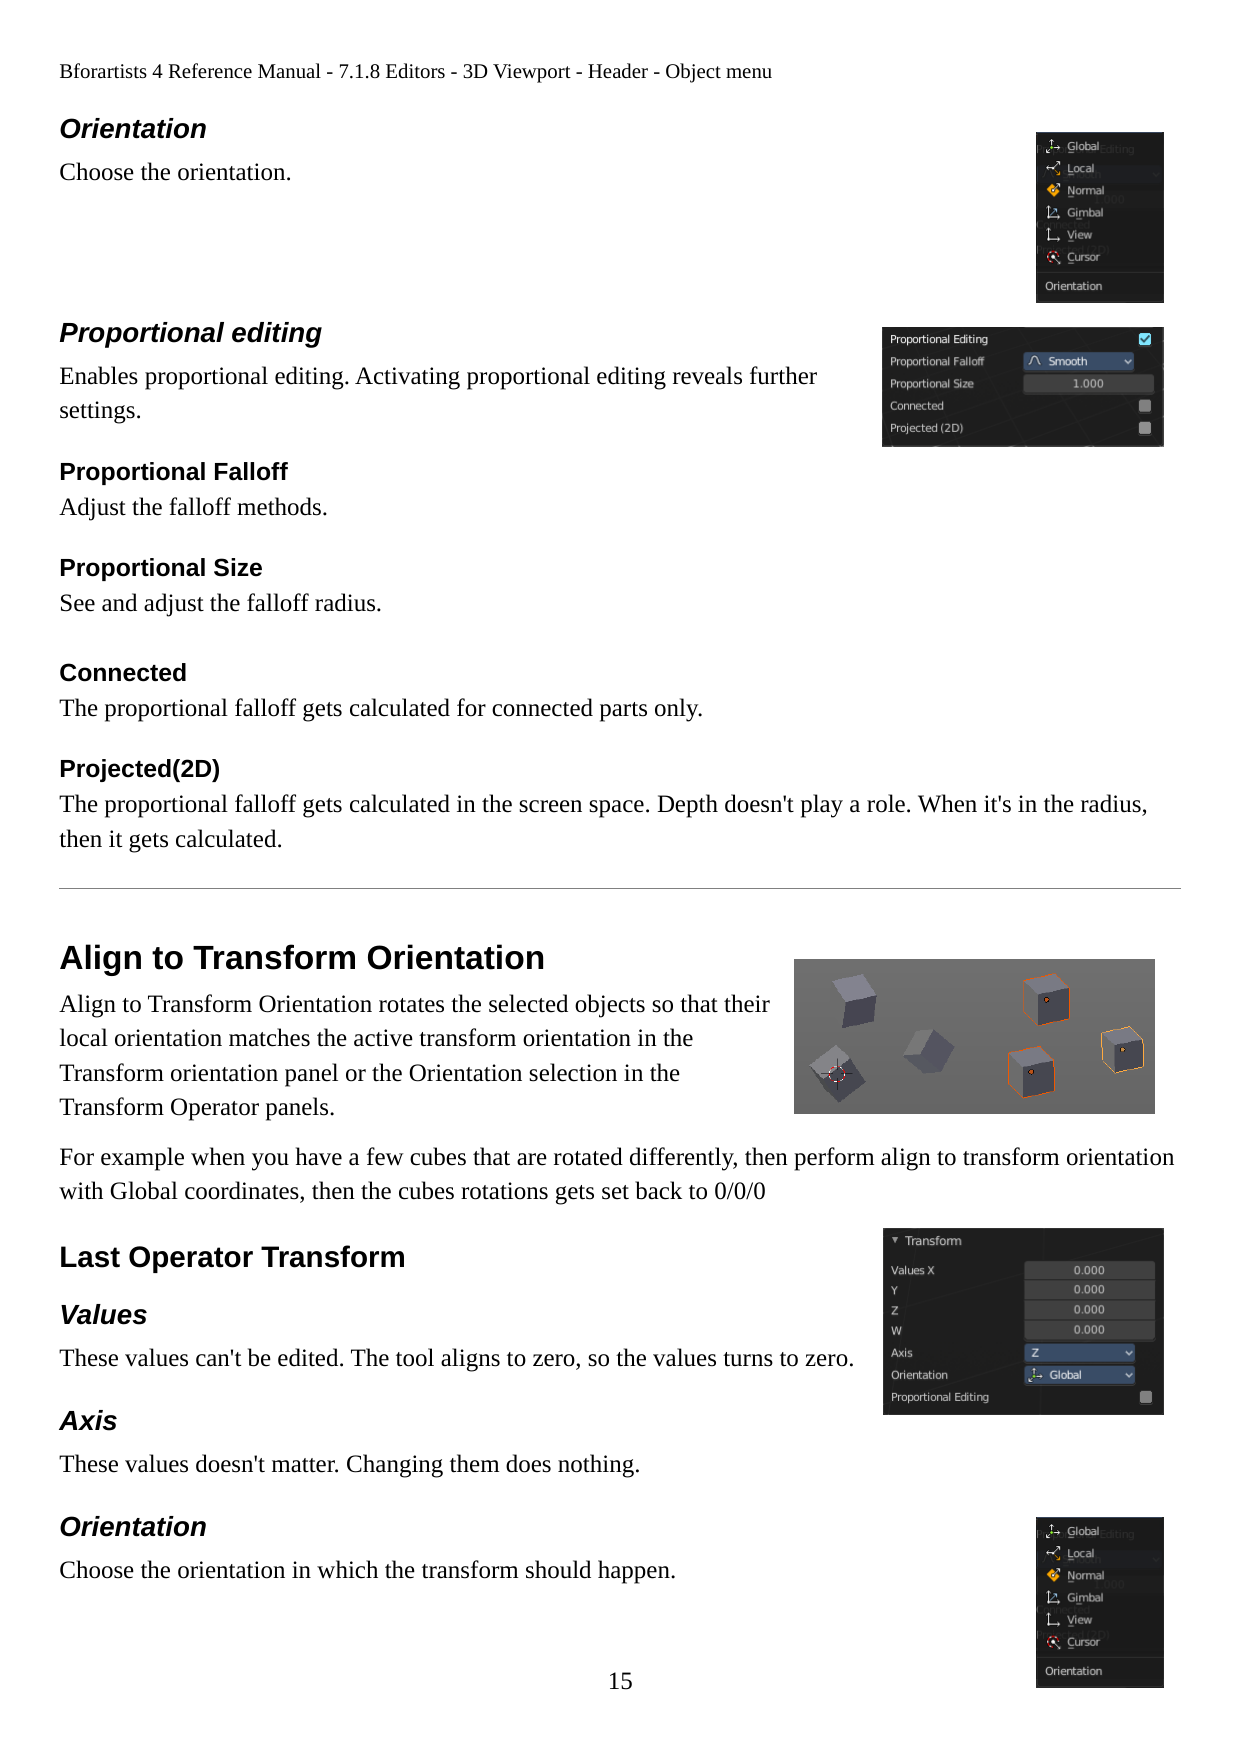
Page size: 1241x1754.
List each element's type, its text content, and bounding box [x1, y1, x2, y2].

text Choose the orientation. [59, 157, 1036, 186]
subtitle [1164, 1299, 1181, 1331]
text The proportional falloff gets calculated for connected parts only. [59, 693, 1181, 722]
text [1164, 157, 1181, 186]
subtitle Orientation [59, 113, 1181, 144]
text These values doesn't matter. Changing them does nothing. [59, 1449, 1181, 1478]
text Align to Transform Orientation rotates the selected objects so that their local orientation matches the active transform orientation in the Transform orientation panel or the Orientation selection in the Transform Operator panels. [59, 989, 1181, 1121]
picture [882, 327, 1164, 447]
subtitle Axis [59, 1404, 1181, 1436]
picture [1036, 1517, 1164, 1688]
subtitle Align to Transform Orientation [59, 938, 1181, 977]
picture [883, 1228, 1164, 1415]
text For example when you have a few cubes that are rotated differently, then perform align to transform orientation with Global coordinates, then the cubes rotations gets set back to 0/0/0 [59, 1142, 1181, 1205]
subtitle Orientation [59, 1511, 1181, 1542]
text See and adjust the falloff radius. [59, 588, 1181, 617]
text Enables proportional editing. Activating proportional editing reveals further settings. [59, 361, 882, 424]
picture [794, 959, 1155, 1114]
subtitle Proportional editing [59, 317, 1181, 348]
text Adjust the falloff methods. [59, 492, 1181, 521]
text Choose the orientation in which the transform should happen. [59, 1555, 1036, 1584]
subtitle Values [59, 1299, 883, 1331]
subtitle Projected(2D) [59, 754, 1181, 783]
subtitle Connected [59, 658, 1181, 687]
subtitle [1164, 1240, 1181, 1274]
subtitle Proportional Falloff [59, 457, 1181, 486]
picture [1036, 132, 1164, 303]
subtitle Last Operator Transform [59, 1240, 883, 1274]
text The proportional falloff gets calculated in the screen space. Depth doesn't play a role. When it's in the radius, then it gets calculated. [59, 789, 1181, 853]
subtitle Proportional Size [59, 553, 1181, 582]
text These values can't be edited. The tool aligns to zero, so the values turns to zero. [59, 1343, 883, 1372]
